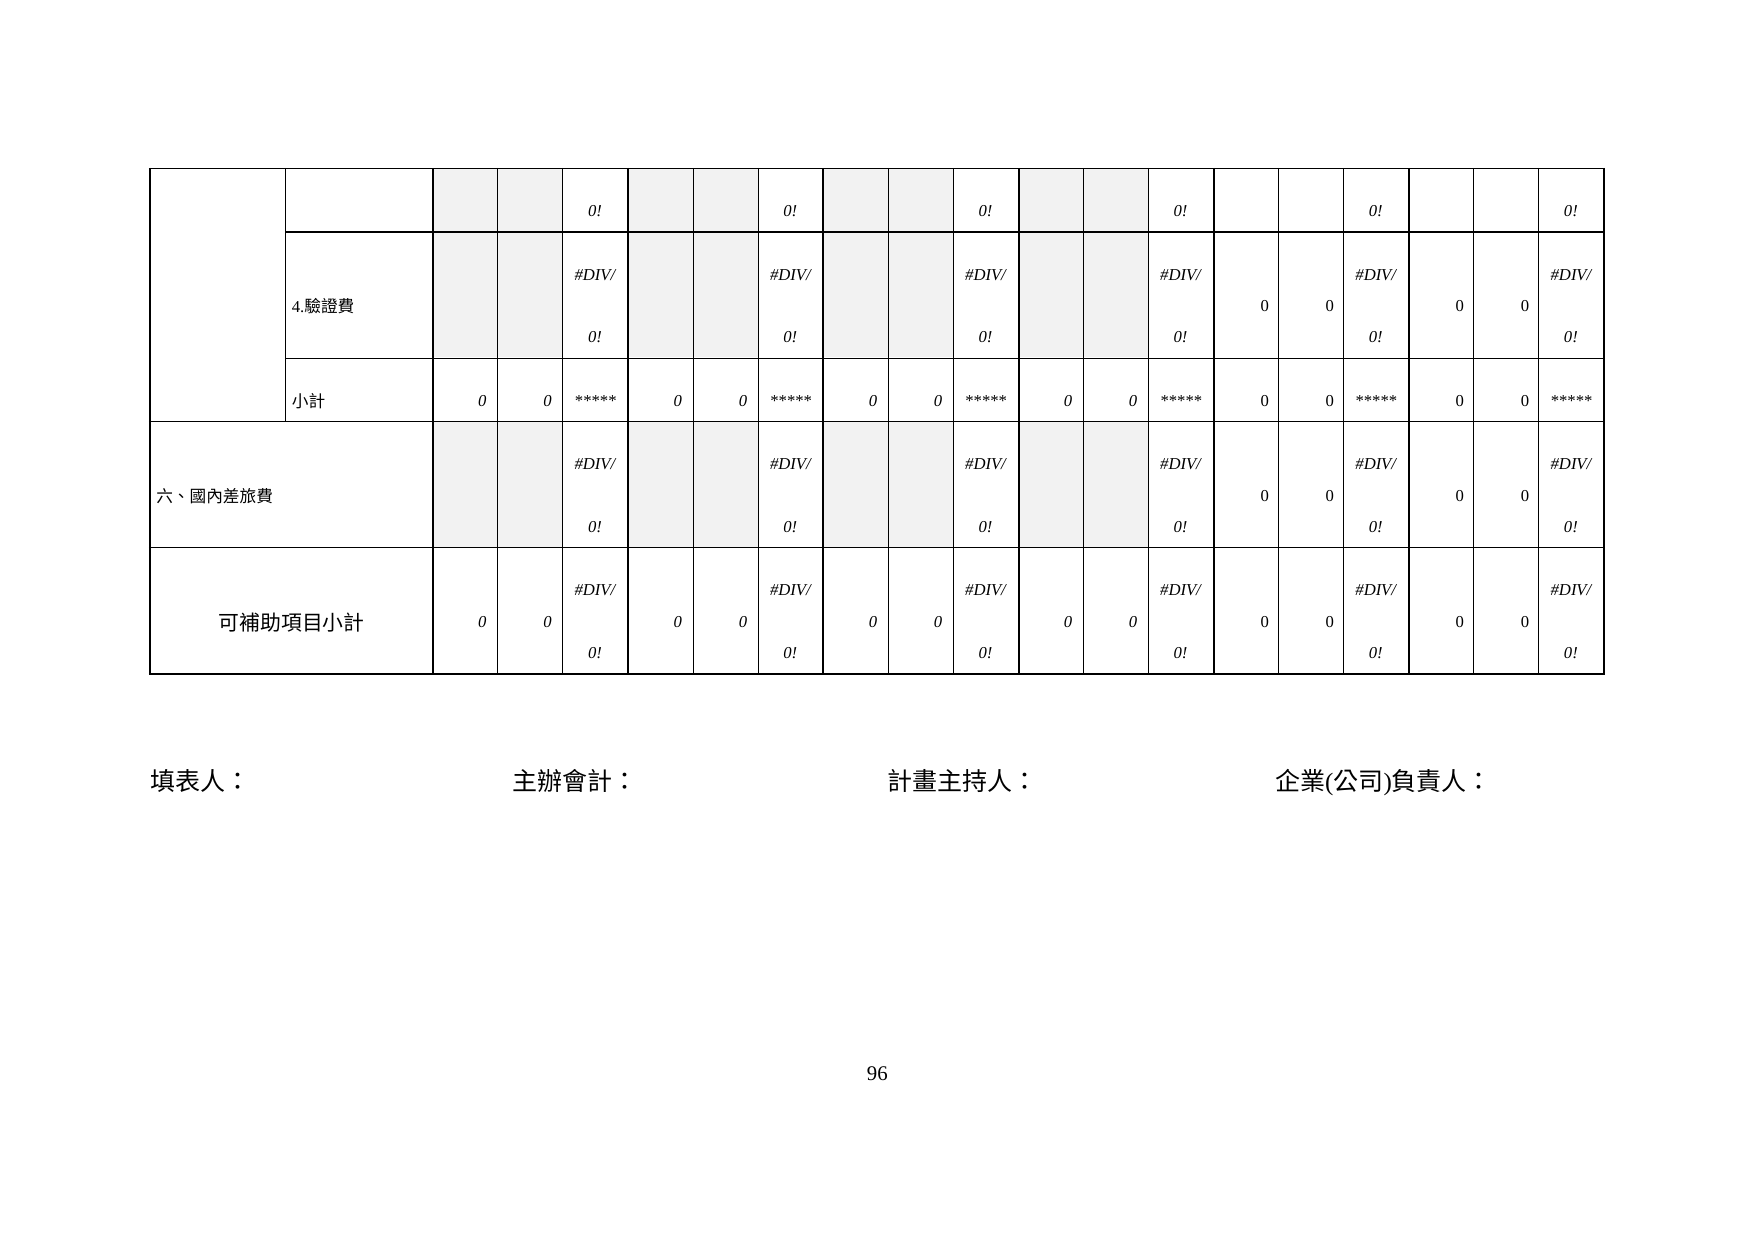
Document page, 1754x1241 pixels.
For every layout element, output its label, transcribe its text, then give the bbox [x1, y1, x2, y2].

table_cell 小計 [286, 359, 432, 421]
table_cell [629, 233, 693, 357]
table_cell #DIV/0! [1539, 548, 1603, 673]
table_cell #DIV/0! [1344, 548, 1408, 673]
table_cell 0 [629, 548, 693, 673]
table_cell [694, 233, 758, 357]
table_cell ***** [759, 359, 822, 421]
table_cell [498, 169, 562, 231]
table_cell 0 [1215, 422, 1278, 547]
table_cell [151, 169, 285, 421]
table_cell ***** [563, 359, 627, 421]
table_cell 0 [1215, 359, 1278, 421]
table_cell 0 [1474, 233, 1538, 357]
table_cell 0! [759, 169, 822, 231]
table_cell 0 [889, 548, 953, 673]
table_cell #DIV/0! [563, 422, 627, 547]
table_cell #DIV/0! [1149, 548, 1213, 673]
table_cell [1410, 169, 1473, 231]
table_cell 4.驗證費 [286, 233, 432, 357]
table_cell 0! [1344, 169, 1408, 231]
table_cell 0 [824, 359, 888, 421]
table_cell 0! [954, 169, 1018, 231]
table_cell [694, 422, 758, 547]
table_cell #DIV/0! [1539, 422, 1603, 547]
table_cell 0 [1279, 233, 1343, 357]
table_cell [889, 169, 953, 231]
table_cell 0 [1410, 233, 1473, 357]
table_cell 0 [1474, 548, 1538, 673]
table_cell #DIV/0! [1344, 422, 1408, 547]
table_cell [1020, 233, 1083, 357]
table_cell 0 [498, 359, 562, 421]
table_cell [1084, 169, 1148, 231]
table_cell 0 [1084, 359, 1148, 421]
table_cell [629, 422, 693, 547]
table_cell 0 [434, 548, 497, 673]
table_cell #DIV/0! [1149, 422, 1213, 547]
table_cell [1084, 422, 1148, 547]
table_cell 0 [694, 359, 758, 421]
table_cell [286, 169, 432, 231]
table_cell [498, 422, 562, 547]
table_cell #DIV/0! [759, 233, 822, 357]
table_cell 0 [1474, 359, 1538, 421]
table_cell 0! [1149, 169, 1213, 231]
table_cell 0 [434, 359, 497, 421]
table_cell 0 [629, 359, 693, 421]
table_cell [434, 233, 497, 357]
table_cell ***** [1344, 359, 1408, 421]
table_cell [629, 169, 693, 231]
table_cell #DIV/0! [759, 548, 822, 673]
table_cell ***** [1539, 359, 1603, 421]
table_cell 0 [1279, 422, 1343, 547]
table_cell [824, 422, 888, 547]
table_cell 0 [1410, 359, 1473, 421]
table_cell [889, 422, 953, 547]
table_cell [824, 233, 888, 357]
table_cell 0 [889, 359, 953, 421]
table_cell 0 [498, 548, 562, 673]
table_cell 可補助項目小計 [151, 548, 432, 673]
table_cell 0 [1410, 548, 1473, 673]
table_cell 0 [824, 548, 888, 673]
table_cell 0! [563, 169, 627, 231]
table_cell 0 [1279, 359, 1343, 421]
table_cell 0 [1084, 548, 1148, 673]
table_cell #DIV/0! [1344, 233, 1408, 357]
table_cell #DIV/0! [759, 422, 822, 547]
table_cell 0 [1279, 548, 1343, 673]
table_cell [434, 169, 497, 231]
table_cell 0 [694, 548, 758, 673]
table_cell [1474, 169, 1538, 231]
table_cell 0 [1215, 548, 1278, 673]
table_cell [824, 169, 888, 231]
table_cell #DIV/0! [563, 233, 627, 357]
table_cell #DIV/0! [954, 422, 1018, 547]
table_cell 六、國內差旅費 [151, 422, 432, 547]
table_cell [1279, 169, 1343, 231]
table_cell [1084, 233, 1148, 357]
table_cell #DIV/0! [1539, 233, 1603, 357]
table_cell #DIV/0! [1149, 233, 1213, 357]
table_cell [434, 422, 497, 547]
table_cell [498, 233, 562, 357]
table_cell 0 [1474, 422, 1538, 547]
table_cell 0! [1539, 169, 1603, 231]
table_cell 0 [1020, 548, 1083, 673]
table_cell [1020, 422, 1083, 547]
table_cell ***** [954, 359, 1018, 421]
table_cell #DIV/0! [954, 548, 1018, 673]
table_cell [889, 233, 953, 357]
text 填表人： 主辦會計： 計畫主持人： 企業(公司)負責人： [150, 738, 1604, 800]
table_cell [694, 169, 758, 231]
table_cell 0 [1020, 359, 1083, 421]
table_cell [1020, 169, 1083, 231]
table_cell [1215, 169, 1278, 231]
table_cell ***** [1149, 359, 1213, 421]
table_cell 0 [1410, 422, 1473, 547]
table_cell 0 [1215, 233, 1278, 357]
table_cell #DIV/0! [563, 548, 627, 673]
table_cell #DIV/0! [954, 233, 1018, 357]
